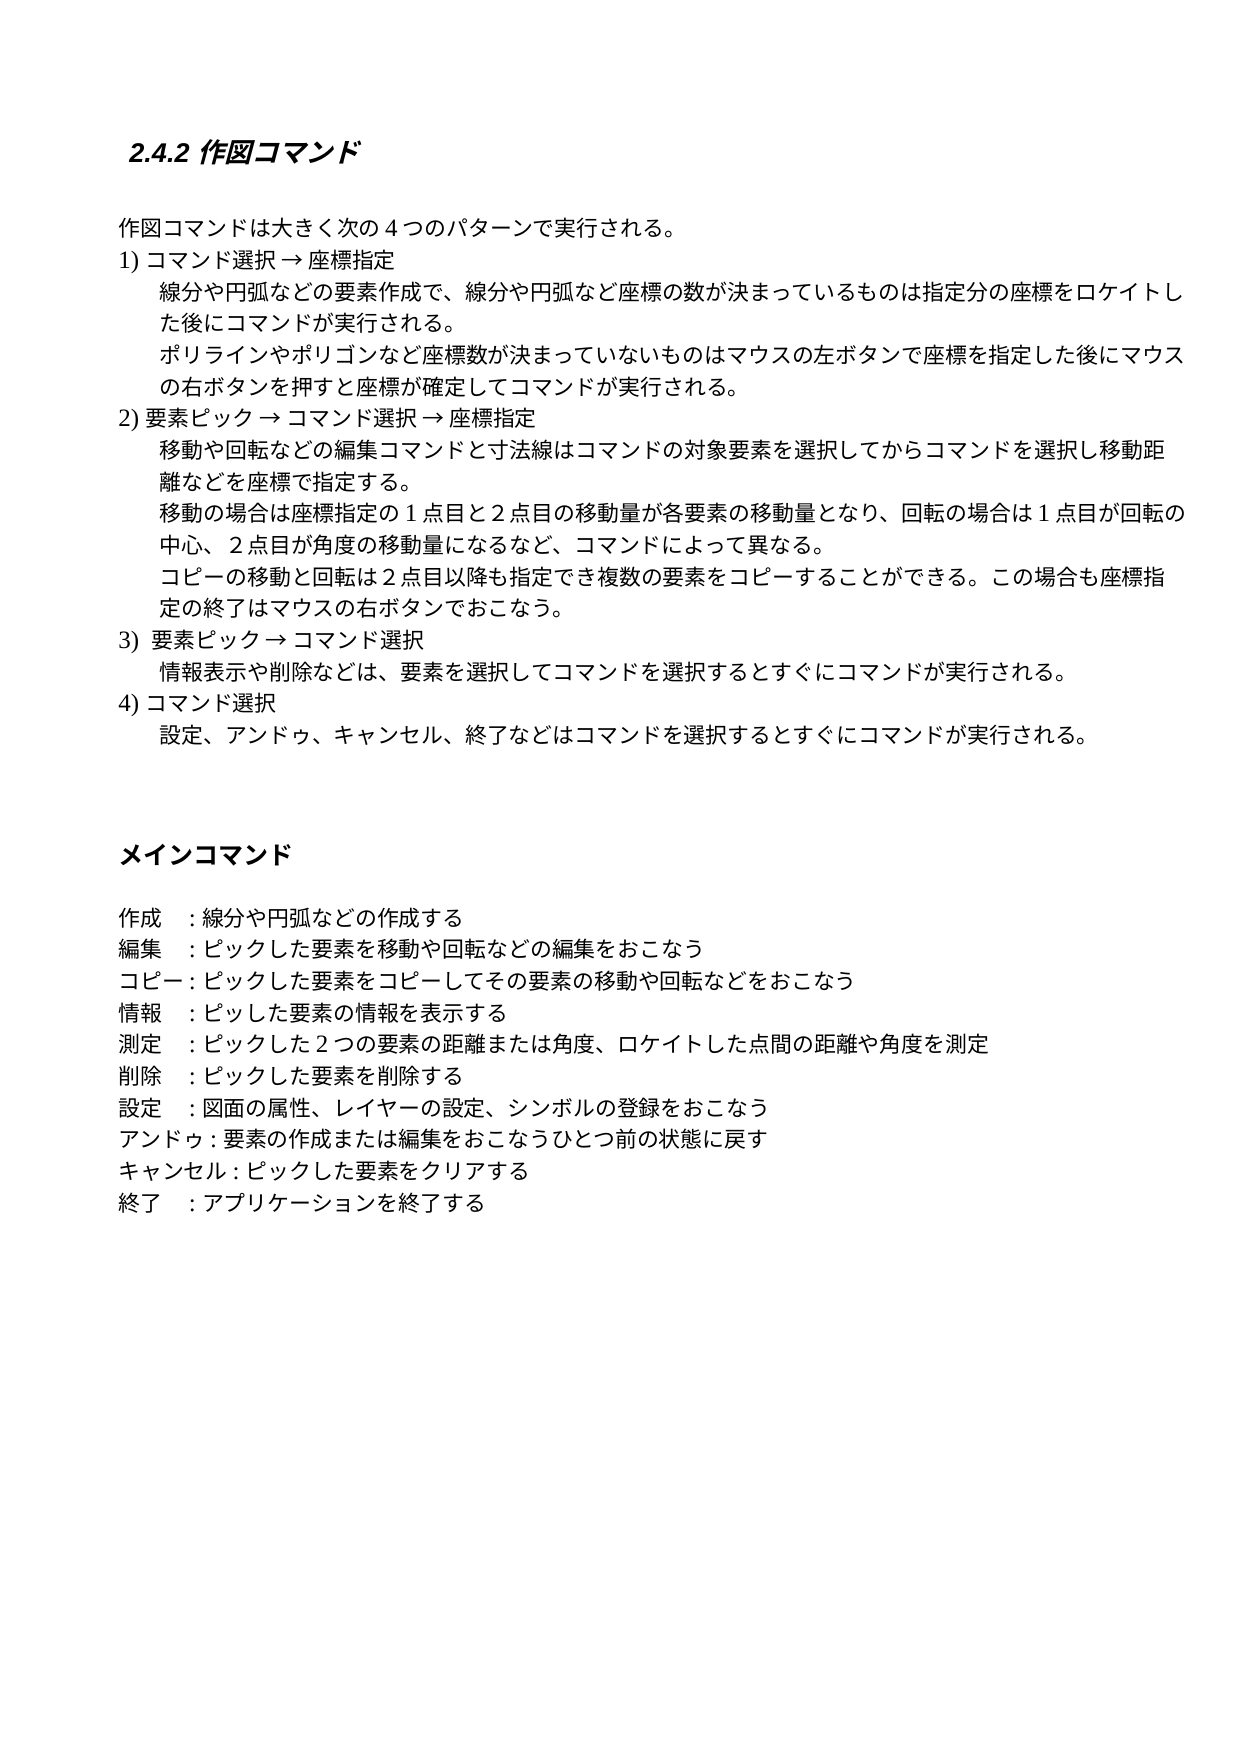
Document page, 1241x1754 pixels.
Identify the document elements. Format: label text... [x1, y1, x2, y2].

text 情報 : ピッした要素の情報を表示する [118, 996, 1187, 1027]
text コピーの移動と回転は２点目以降も指定でき複数の要素をコピーすることができる。この場合も座標指定の終了はマウスの右ボタンでおこなう。 [159, 559, 1187, 623]
text 作図コマンドは大きく次の4つのパターンで実行される。 [118, 211, 1187, 243]
text 情報表示や削除などは、要素を選択してコマンドを選択するとすぐにコマンドが実行される。 [159, 654, 1187, 686]
text 移動の場合は座標指定の1点目と２点目の移動量が各要素の移動量となり、回転の場合は1点目が回転の中心、２点目が角度の移動量になるなど、コマンドによって異なる。 [159, 496, 1187, 559]
text 2) 要素ピック → コマンド選択 → 座標指定 [118, 401, 1187, 433]
text 設定、アンドゥ、キャンセル、終了などはコマンドを選択するとすぐにコマンドが実行される。 [159, 718, 1187, 749]
text 編集 : ピックした要素を移動や回転などの編集をおこなう [118, 932, 1187, 964]
text ポリラインやポリゴンなど座標数が決まっていないものはマウスの左ボタンで座標を指定した後にマウスの右ボタンを押すと座標が確定してコマンドが実行される。 [159, 338, 1187, 401]
text コピー : ピックした要素をコピーしてその要素の移動や回転などをおこなう [118, 964, 1187, 996]
text 移動や回転などの編集コマンドと寸法線はコマンドの対象要素を選択してからコマンドを選択し移動距離などを座標で指定する。 [159, 433, 1187, 496]
text 線分や円弧などの要素作成で、線分や円弧など座標の数が決まっているものは指定分の座標をロケイトした後にコマンドが実行される。 [159, 274, 1187, 338]
text 削除 : ピックした要素を削除する [118, 1059, 1187, 1091]
text 4) コマンド選択 [118, 686, 1187, 718]
text 1) コマンド選択 → 座標指定 [118, 243, 1187, 274]
subtitle 2.4.2 作図コマンド [129, 131, 1187, 170]
text メインコマンド [118, 836, 1187, 872]
text 終了 : アプリケーションを終了する [118, 1186, 1187, 1217]
text 3) 要素ピック → コマンド選択 [118, 623, 1187, 654]
text 作成 : 線分や円弧などの作成する [118, 901, 1187, 932]
text アンドゥ : 要素の作成または編集をおこなうひとつ前の状態に戻す [118, 1122, 1187, 1154]
text 測定 : ピックした2つの要素の距離または角度、ロケイトした点間の距離や角度を測定 [118, 1027, 1187, 1059]
text キャンセル : ピックした要素をクリアする [118, 1154, 1187, 1186]
text 設定 : 図面の属性、レイヤーの設定、シンボルの登録をおこなう [118, 1091, 1187, 1122]
